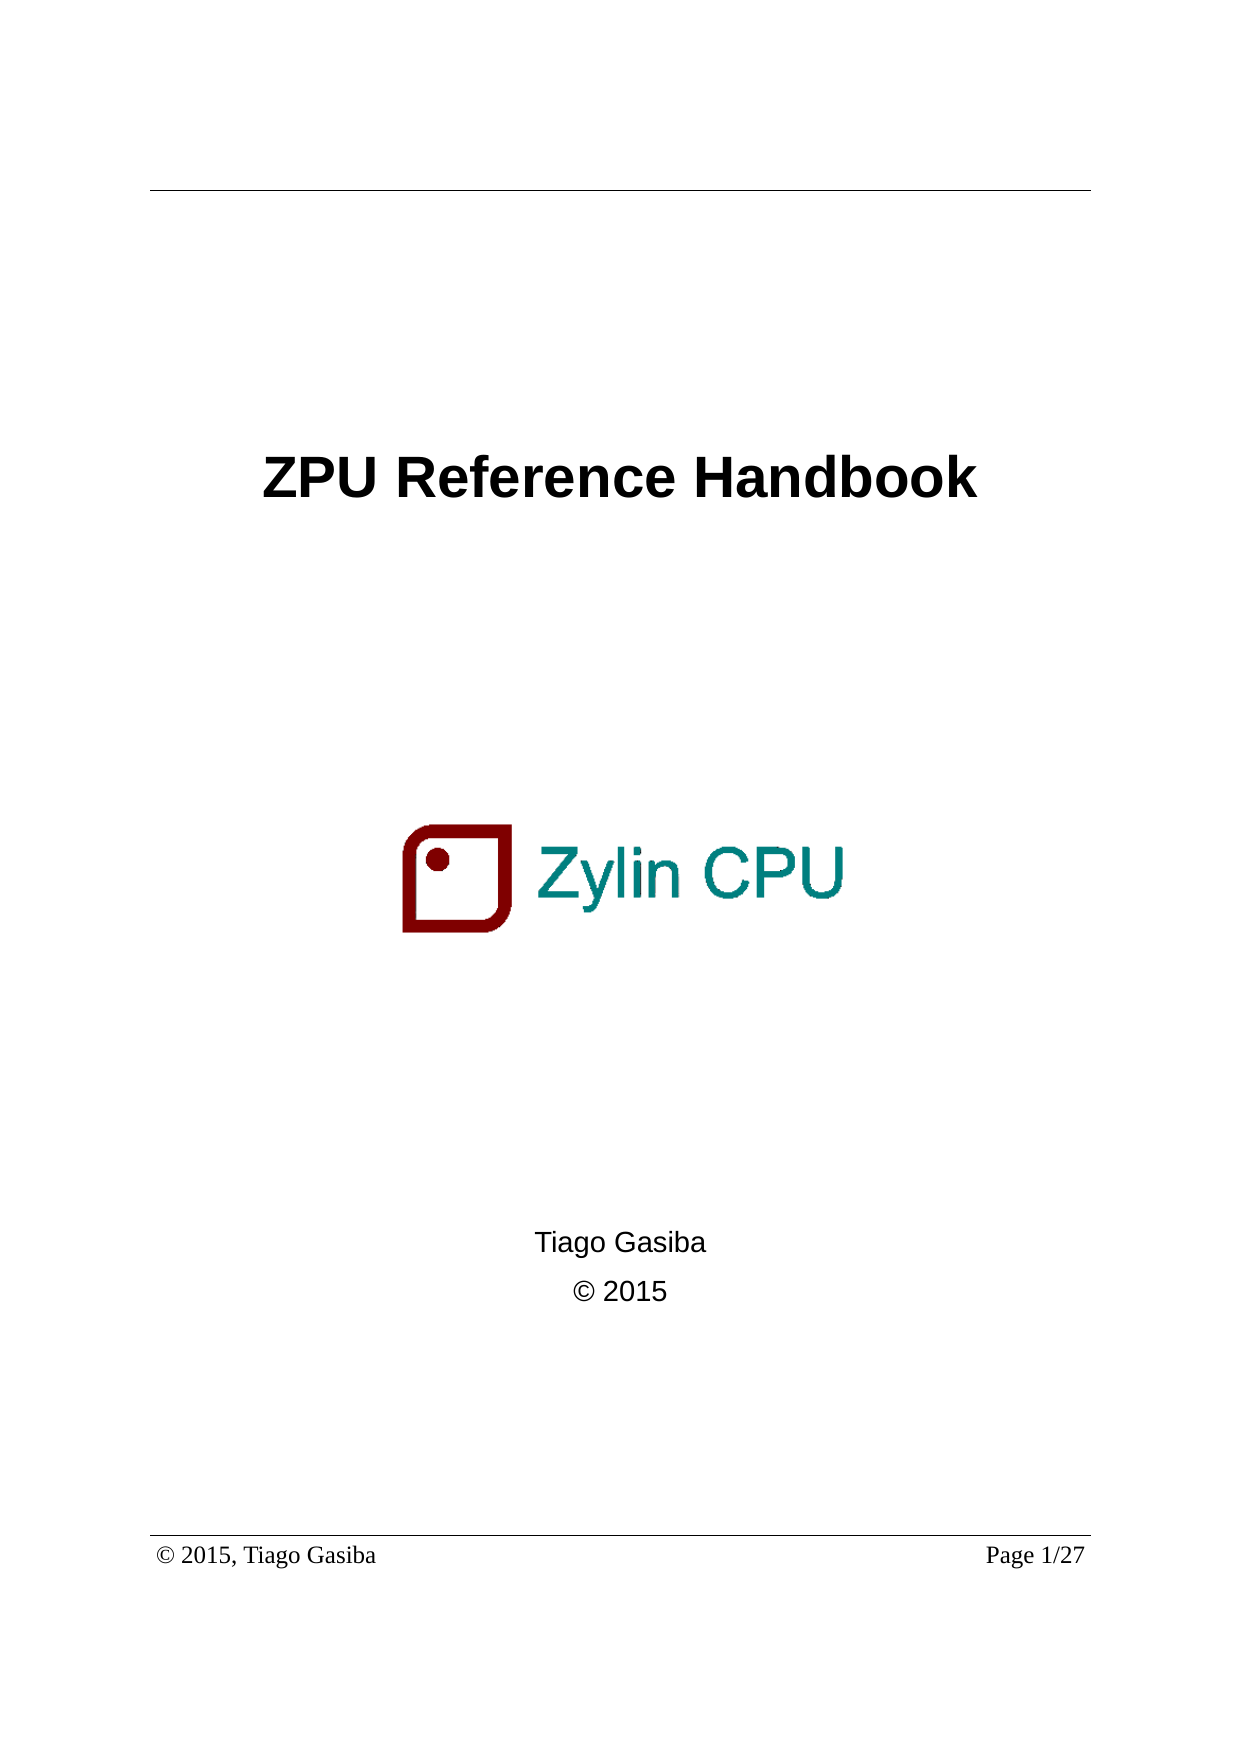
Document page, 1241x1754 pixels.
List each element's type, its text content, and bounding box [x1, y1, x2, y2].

text © 2015 [150, 1274, 1091, 1307]
picture [392, 816, 849, 940]
text ﻿ [150, 249, 1091, 278]
text ZPU Reference Handbook [150, 443, 1091, 510]
picture [752, 122, 1151, 185]
text Tiago Gasiba [150, 1225, 1091, 1259]
